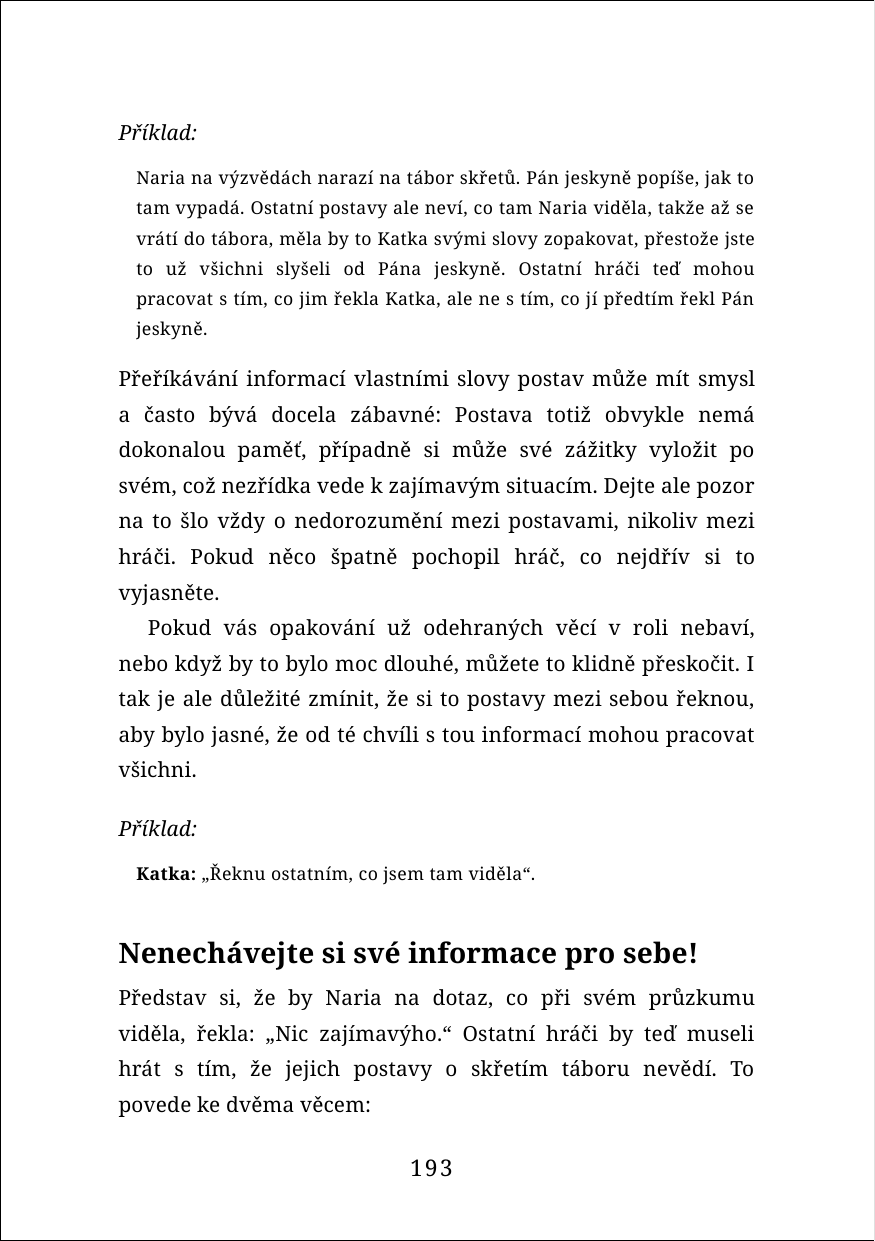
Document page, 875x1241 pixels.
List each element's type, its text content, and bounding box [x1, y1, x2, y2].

text Naria na výzvědách narazí na tábor skřetů. Pán jeskyně popíše, jak to tam vypadá. Ostatní postavy ale neví, co tam Naria viděla, takže až se vrátí do tábora, měla by to Katka svými slovy zopakovat, přestože jste to už všichni slyšeli od Pána jeskyně. Ostatní hráči teď mohou pracovat s tím, co jim řekla Katka, ale ne s tím, co jí předtím řekl Pán jeskyně. [136, 166, 756, 341]
text Příklad: [118, 118, 756, 147]
text Představ si, že by Naria na dotaz, co při svém průzkumu viděla, řekla: „Nic zajímavýho.“ Ostatní hráči by teď museli hrát s tím, že jejich postavy o skřetím táboru nevědí. To povede ke dvěma věcem: [118, 983, 756, 1118]
text Příklad: [118, 814, 756, 843]
text Přeříkávání informací vlastními slovy postav může mít smysl a často bývá docela zábavné: Postava totiž obvykle nemá dokonalou paměť, případně si může své zážitky vyložit po svém, což nezřídka vede k zajímavým situacím. Dejte ale pozor na to šlo vždy o nedorozumění mezi postavami, nikoliv mezi hráči. Pokud něco špatně pochopil hráč, co nejdřív si to vyjasněte. Pokud vás opakování už odehraných věcí v roli nebaví, nebo když by to bylo moc dlouhé, můžete to klidně přeskočit. I tak je ale důležité zmínit, že si to postavy mezi sebou řeknou, aby bylo jasné, že od té chvíli s tou informací mohou pracovat všichni. [118, 364, 756, 784]
subtitle Nenechávejte si své informace pro sebe! [118, 933, 756, 972]
text Katka: „Řeknu ostatním, co jsem tam viděla“. [136, 862, 756, 886]
